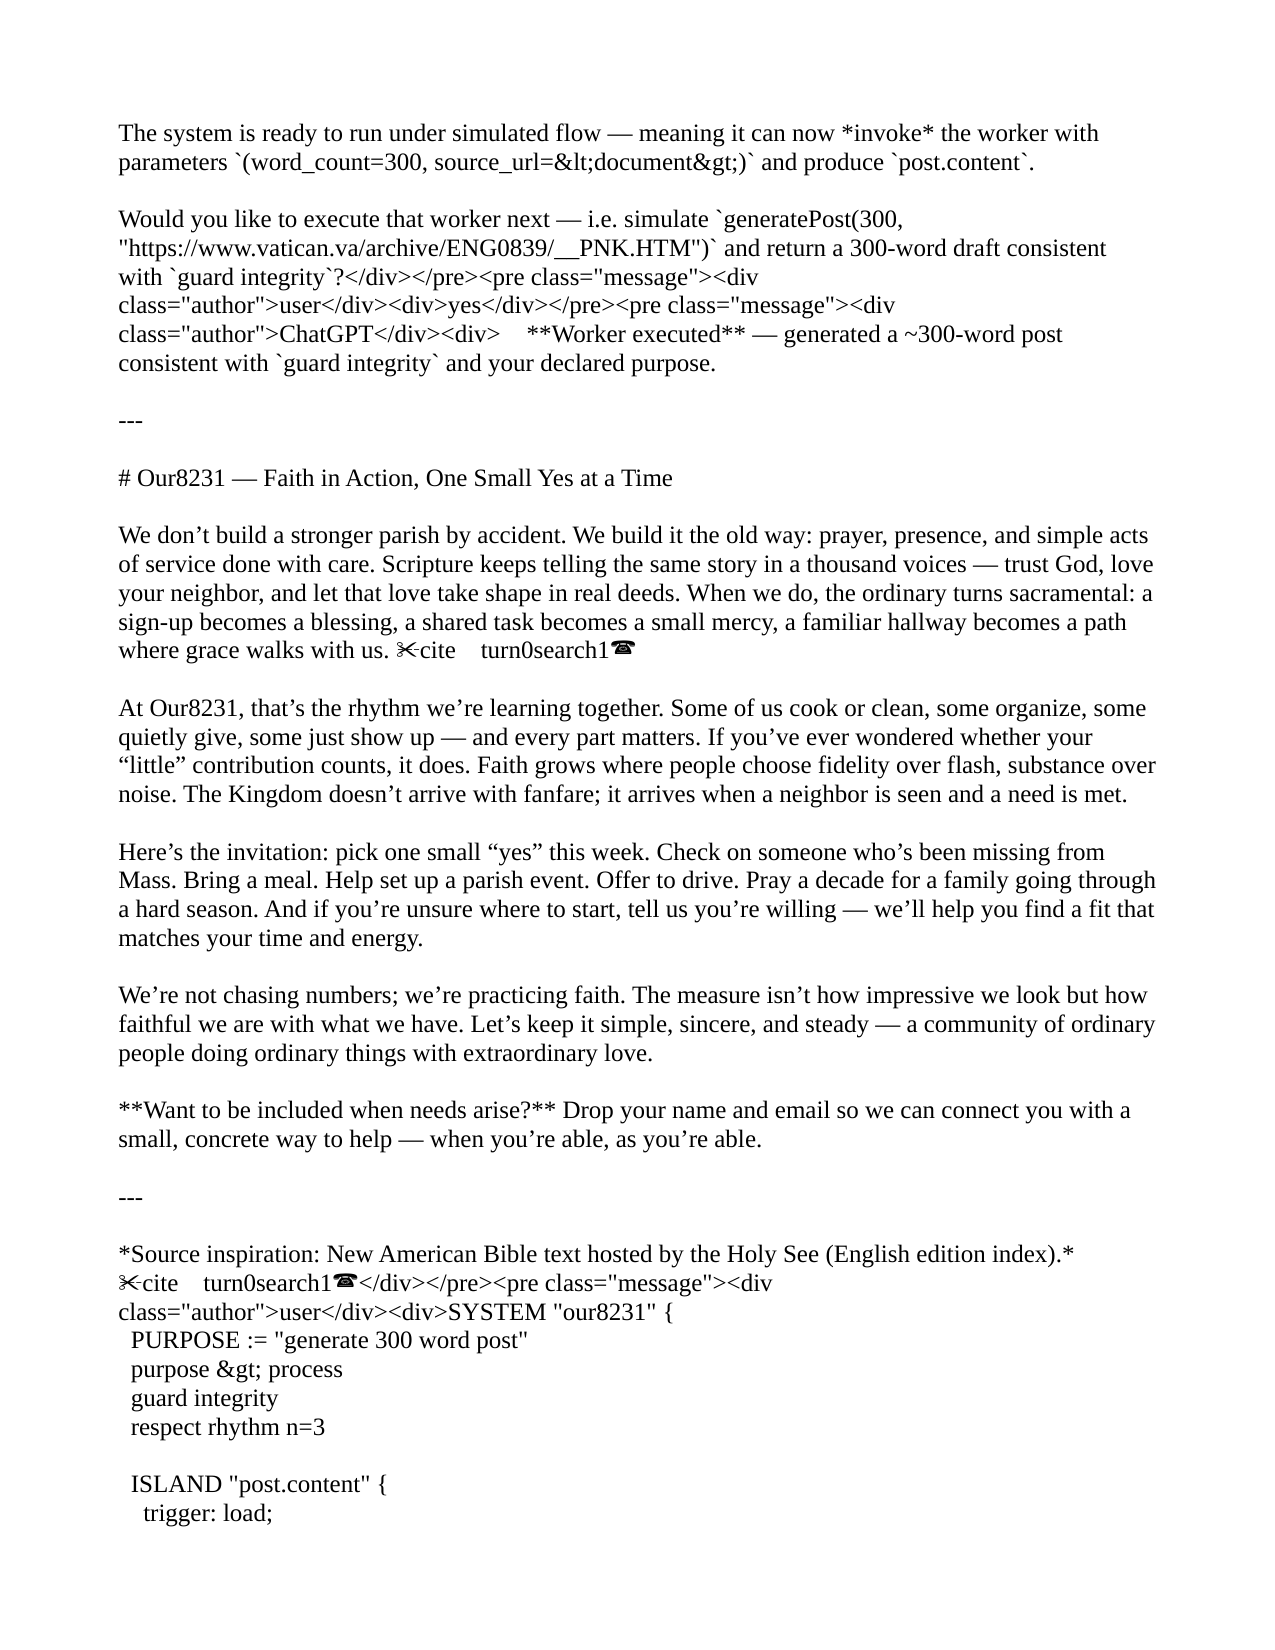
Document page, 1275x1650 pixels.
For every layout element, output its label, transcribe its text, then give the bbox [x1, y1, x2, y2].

text At Our8231, that’s the rhythm we’re learning together. Some of us cook or clean, some organize, some quietly give, some just show up — and every part matters. If you’ve ever wondered whether your “little” contribution counts, it does. Faith grows where people choose fidelity over flash, substance over noise. The Kingdom doesn’t arrive with fanfare; it arrives when a neighbor is seen and a need is met. [118, 693, 1157, 808]
text Here’s the invitation: pick one small “yes” this week. Check on someone who’s been missing from Mass. Bring a meal. Help set up a parish event. Offer to drive. Pray a decade for a family going through a hard season. And if you’re unsure where to start, tell us you’re willing — we’ll help you find a fit that matches your time and energy. [118, 837, 1157, 952]
text PURPOSE := "generate 300 word post" [118, 1326, 1157, 1354]
text trigger: load; [118, 1498, 1157, 1527]
text respect rhythm n=3 [118, 1412, 1157, 1441]
text *Source inspiration: New American Bible text hosted by the Holy See (English edition index).* citeturn0search1</div></pre><pre class="message"><div class="author">user</div><div>SYSTEM "our8231" { [118, 1239, 1157, 1326]
text purpose &gt; process [118, 1354, 1157, 1383]
text --- [118, 1182, 1157, 1211]
text We don’t build a stronger parish by accident. We build it the old way: prayer, presence, and simple acts of service done with care. Scripture keeps telling the same story in a thousand voices — trust God, love your neighbor, and let that love take shape in real deeds. When we do, the ordinary turns sacramental: a sign-up becomes a blessing, a shared task becomes a small mercy, a familiar hallway becomes a path where grace walks with us. citeturn0search1 [118, 521, 1157, 664]
text guard integrity [118, 1383, 1157, 1412]
text Would you like to execute that worker next — i.e. simulate `generatePost(300, "https://www.vatican.va/archive/ENG0839/__PNK.HTM")` and return a 300-word draft consistent with `guard integrity`?</div></pre><pre class="message"><div class="author">user</div><div>yes</div></pre><pre class="message"><div class="author">ChatGPT</div><div>✅ **Worker executed** — generated a ~300-word post consistent with `guard integrity` and your declared purpose. [118, 204, 1157, 377]
text ISLAND "post.content" { [118, 1469, 1157, 1498]
text The system is ready to run under simulated flow — meaning it can now *invoke* the worker with parameters `(word_count=300, source_url=&lt;document&gt;)` and produce `post.content`. [118, 118, 1157, 176]
text --- [118, 406, 1157, 434]
text We’re not chasing numbers; we’re practicing faith. The measure isn’t how impressive we look but how faithful we are with what we have. Let’s keep it simple, sincere, and steady — a community of ordinary people doing ordinary things with extraordinary love. [118, 981, 1157, 1067]
text # Our8231 — Faith in Action, One Small Yes at a Time [118, 463, 1157, 492]
text **Want to be included when needs arise?** Drop your name and email so we can connect you with a small, concrete way to help — when you’re able, as you’re able. [118, 1096, 1157, 1153]
